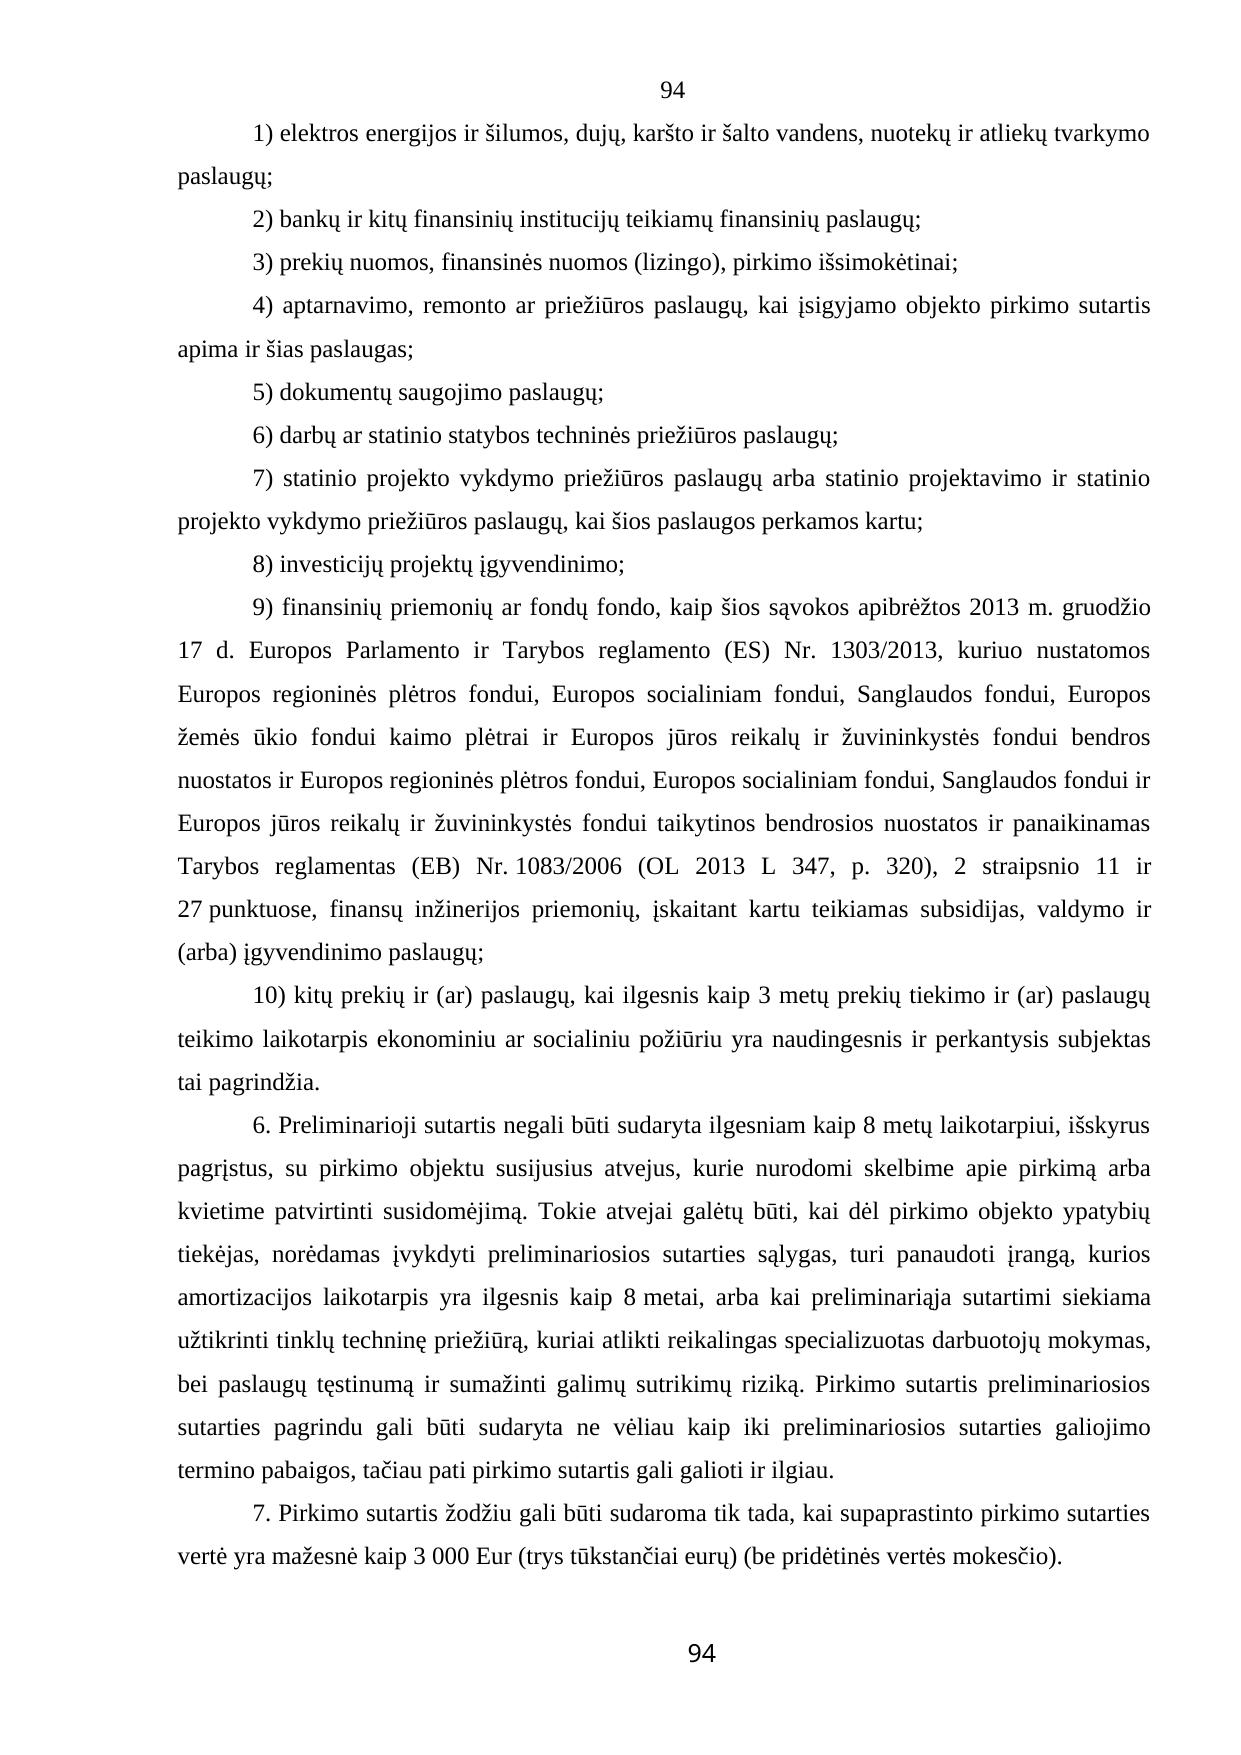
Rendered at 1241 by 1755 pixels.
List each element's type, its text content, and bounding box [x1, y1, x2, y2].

text 6. Preliminarioji sutartis negali būti sudaryta ilgesniam kaip 8 metų laikotarpiui, išskyrus pagrįstus, su pirkimo objektu susijusius atvejus, kurie nurodomi skelbime apie pirkimą arba kvietime patvirtinti susidomėjimą. Tokie atvejai galėtų būti, kai dėl pirkimo objekto ypatybių tiekėjas, norėdamas įvykdyti preliminariosios sutarties sąlygas, turi panaudoti įrangą, kurios amortizacijos laikotarpis yra ilgesnis kaip 8 metai, arba kai preliminariąja sutartimi siekiama užtikrinti tinklų techninę priežiūrą, kuriai atlikti reikalingas specializuotas darbuotojų mokymas, bei paslaugų tęstinumą ir sumažinti galimų sutrikimų riziką. Pirkimo sutartis preliminariosios sutarties pagrindu gali būti sudaryta ne vėliau kaip iki preliminariosios sutarties galiojimo termino pabaigos, tačiau pati pirkimo sutartis gali galioti ir ilgiau. [177, 1110, 1152, 1484]
text 8) investicijų projektų įgyvendinimo; [177, 549, 1152, 578]
text 3) prekių nuomos, finansinės nuomos (lizingo), pirkimo išsimokėtinai; [177, 247, 1152, 276]
text 7) statinio projekto vykdymo priežiūros paslaugų arba statinio projektavimo ir statinio projekto vykdymo priežiūros paslaugų, kai šios paslaugos perkamos kartu; [177, 463, 1152, 535]
text 4) aptarnavimo, remonto ar priežiūros paslaugų, kai įsigyjamo objekto pirkimo sutartis apima ir šias paslaugas; [177, 291, 1152, 362]
text 9) finansinių priemonių ar fondų fondo, kaip šios sąvokos apibrėžtos 2013 m. gruodžio 17 d. Europos Parlamento ir Tarybos reglamento (ES) Nr. 1303/2013, kuriuo nustatomos Europos regioninės plėtros fondui, Europos socialiniam fondui, Sanglaudos fondui, Europos žemės ūkio fondui kaimo plėtrai ir Europos jūros reikalų ir žuvininkystės fondui bendros nuostatos ir Europos regioninės plėtros fondui, Europos socialiniam fondui, Sanglaudos fondui ir Europos jūros reikalų ir žuvininkystės fondui taikytinos bendrosios nuostatos ir panaikinamas Tarybos reglamentas (EB) Nr. 1083/2006 (OL 2013 L 347, p. 320), 2 straipsnio 11 ir 27 punktuose, finansų inžinerijos priemonių, įskaitant kartu teikiamas subsidijas, valdymo ir (arba) įgyvendinimo paslaugų; [177, 592, 1152, 966]
text 6) darbų ar statinio statybos techninės priežiūros paslaugų; [177, 420, 1152, 449]
text 1) elektros energijos ir šilumos, dujų, karšto ir šalto vandens, nuotekų ir atliekų tvarkymo paslaugų; [177, 118, 1152, 190]
text 5) dokumentų saugojimo paslaugų; [177, 377, 1152, 406]
text 7. Pirkimo sutartis žodžiu gali būti sudaroma tik tada, kai supaprastinto pirkimo sutarties vertė yra mažesnė kaip 3 000 Eur (trys tūkstančiai eurų) (be pridėtinės vertės mokesčio). [177, 1498, 1152, 1570]
text 10) kitų prekių ir (ar) paslaugų, kai ilgesnis kaip 3 metų prekių tiekimo ir (ar) paslaugų teikimo laikotarpis ekonominiu ar socialiniu požiūriu yra naudingesnis ir perkantysis subjektas tai pagrindžia. [177, 981, 1152, 1096]
text 2) bankų ir kitų finansinių institucijų teikiamų finansinių paslaugų; [177, 204, 1152, 233]
